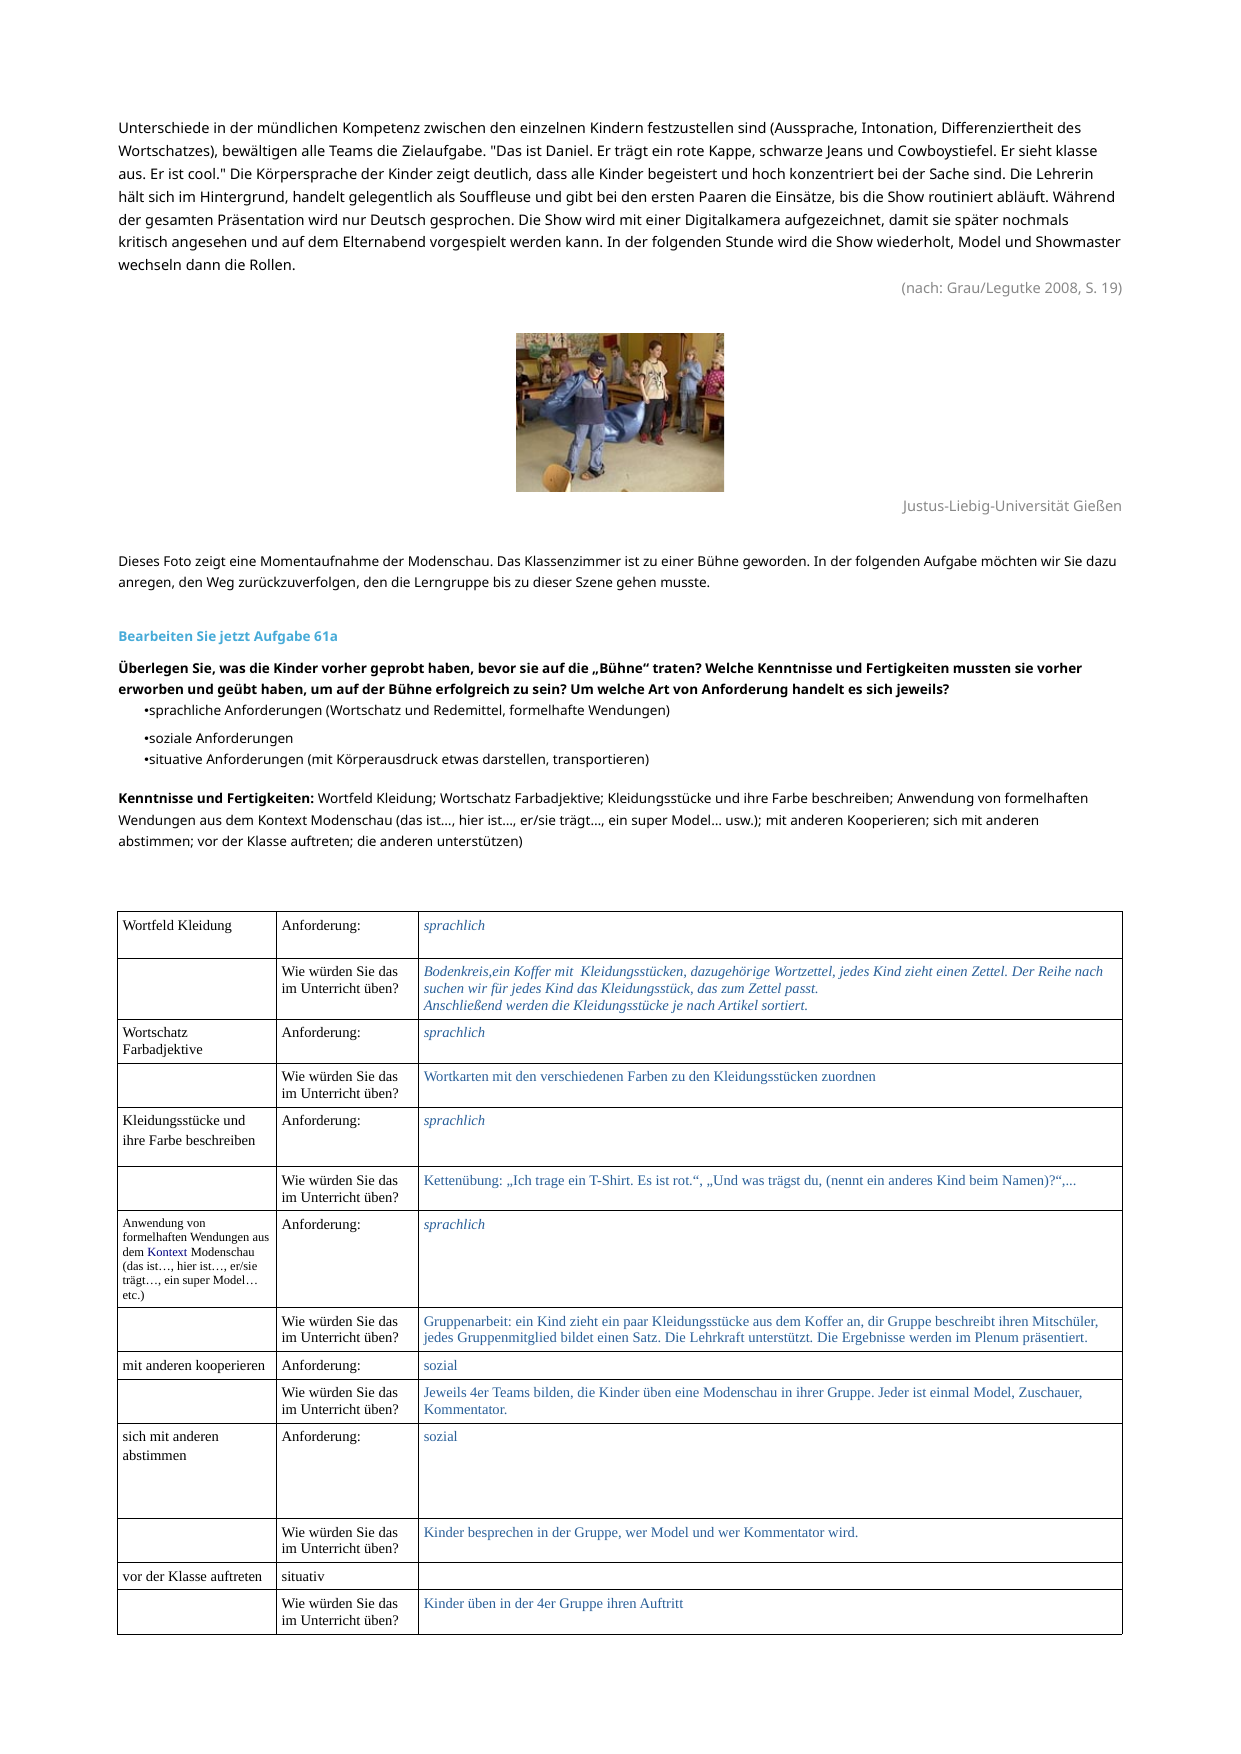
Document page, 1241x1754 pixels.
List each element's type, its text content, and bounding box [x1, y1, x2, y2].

table_cell [118, 1064, 276, 1107]
table_cell Kinder üben in der 4er Gruppe ihren Auftritt [419, 1590, 1122, 1633]
text Justus-Liebig-Universität Gießen [118, 496, 1122, 516]
table_cell Anforderung: [277, 1424, 418, 1518]
picture [516, 333, 725, 492]
table_header Anforderung: [277, 912, 418, 958]
table_cell Anforderung: [277, 1211, 418, 1307]
table_cell situativ [277, 1563, 418, 1589]
text Dieses Foto zeigt eine Momentaufnahme der Modenschau. Das Klassenzimmer ist zu einer Bühne geworden. In der folgenden Aufgabe möchten wir Sie dazu anregen, den Weg zurückzuverfolgen, den die Lerngruppe bis zu dieser Szene gehen musste. [118, 552, 1122, 592]
table_cell Wortschatz Farbadjektive [118, 1020, 276, 1063]
table_cell sich mit anderen abstimmen [118, 1424, 276, 1518]
table_header Wortfeld Kleidung [118, 912, 276, 958]
table_cell sprachlich [419, 1020, 1122, 1063]
text Kenntnisse und Fertigkeiten: Wortfeld Kleidung; Wortschatz Farbadjektive; Kleidungsstücke und ihre Farbe beschreiben; Anwendung von formelhaften Wendungen aus dem Kontext Modenschau (das ist…, hier ist…, er/sie trägt…, ein super Model… usw.); mit anderen Kooperieren; sich mit anderen abstimmen; vor der Klasse auftreten; die anderen unterstützen) [118, 789, 1122, 850]
table_cell Wie würden Sie das im Unterricht üben? [277, 1064, 418, 1107]
table_cell Gruppenarbeit: ein Kind zieht ein paar Kleidungsstücke aus dem Koffer an, dir Gruppe beschreibt ihren Mitschüler, jedes Gruppenmitglied bildet einen Satz. Die Lehrkraft unterstützt. Die Ergebnisse werden im Plenum präsentiert. [419, 1308, 1122, 1351]
table_cell Wie würden Sie das im Unterricht üben? [277, 959, 418, 1019]
table_cell Anwendung von formelhaften Wendungen aus dem Kontext Modenschau (das ist…, hier ist…, er/sie trägt…, ein super Model… etc.) [118, 1211, 276, 1307]
table_cell Kinder besprechen in der Gruppe, wer Model und wer Kommentator wird. [419, 1519, 1122, 1562]
table_cell Wie würden Sie das im Unterricht üben? [277, 1380, 418, 1422]
table_cell Wie würden Sie das im Unterricht üben? [277, 1519, 418, 1562]
table_cell [118, 1308, 276, 1351]
text Bearbeiten Sie jetzt Aufgabe 61a [118, 627, 1122, 646]
list soziale Anforderungen [118, 727, 1122, 748]
table_cell Jeweils 4er Teams bilden, die Kinder üben eine Modenschau in ihrer Gruppe. Jeder ist einmal Model, Zuschauer, Kommentator. [419, 1380, 1122, 1422]
table_cell Kettenübung: „Ich trage ein T-Shirt. Es ist rot.“, „Und was trägst du, (nennt ein anderes Kind beim Namen)?“,... [419, 1167, 1122, 1210]
table_cell [118, 1519, 276, 1562]
table_cell [419, 1563, 1122, 1589]
table_cell Anforderung: [277, 1352, 418, 1378]
table_cell sozial [419, 1424, 1122, 1518]
table_header sprachlich [419, 912, 1122, 958]
table_cell sprachlich [419, 1211, 1122, 1307]
table_cell mit anderen kooperieren [118, 1352, 276, 1378]
table_cell Wortkarten mit den verschiedenen Farben zu den Kleidungsstücken zuordnen [419, 1064, 1122, 1107]
list sprachliche Anforderungen (Wortschatz und Redemittel, formelhafte Wendungen) [118, 701, 1122, 720]
table_cell [118, 1590, 276, 1633]
table_cell sprachlich [419, 1108, 1122, 1166]
text Unterschiede in der mündlichen Kompetenz zwischen den einzelnen Kindern festzustellen sind (Aussprache, Intonation, Differenziertheit des Wortschatzes), bewältigen alle Teams die Zielaufgabe. "Das ist Daniel. Er trägt ein rote Kappe, schwarze Jeans und Cowboystiefel. Er sieht klasse aus. Er ist cool." Die Körpersprache der Kinder zeigt deutlich, dass alle Kinder begeistert und hoch konzentriert bei der Sache sind. Die Lehrerin hält sich im Hintergrund, handelt gelegentlich als Souffleuse und gibt bei den ersten Paaren die Einsätze, bis die Show routiniert abläuft. Während der gesamten Präsentation wird nur Deutsch gesprochen. Die Show wird mit einer Digitalkamera aufgezeichnet, damit sie später nochmals kritisch angesehen und auf dem Elternabend vorgespielt werden kann. In der folgenden Stunde wird die Show wiederholt, Model und Showmaster wechseln dann die Rollen. [118, 118, 1122, 275]
table_cell sozial [419, 1352, 1122, 1378]
text Überlegen Sie, was die Kinder vorher geprobt haben, bevor sie auf die „Bühne“ traten? Welche Kenntnisse und Fertigkeiten mussten sie vorher erworben und geübt haben, um auf der Bühne erfolgreich zu sein? Um welche Art von Anforderung handelt es sich jeweils? [118, 659, 1122, 698]
table_cell Anforderung: [277, 1108, 418, 1166]
table_cell Wie würden Sie das im Unterricht üben? [277, 1308, 418, 1351]
list situative Anforderungen (mit Körperausdruck etwas darstellen, transportieren) [118, 748, 1122, 769]
text (nach: Grau/Legutke 2008, S. 19) [118, 278, 1122, 298]
table_cell [118, 1380, 276, 1422]
table_cell Bodenkreis,ein Koffer mit Kleidungsstücken, dazugehörige Wortzettel, jedes Kind zieht einen Zettel. Der Reihe nach suchen wir für jedes Kind das Kleidungsstück, das zum Zettel passt. Anschließend werden die Kleidungsstücke je nach Artikel sortiert. [419, 959, 1122, 1019]
table_cell [118, 959, 276, 1019]
table_cell Wie würden Sie das im Unterricht üben? [277, 1590, 418, 1633]
table_cell vor der Klasse auftreten [118, 1563, 276, 1589]
table_cell [118, 1167, 276, 1210]
table_cell Wie würden Sie das im Unterricht üben? [277, 1167, 418, 1210]
table_cell Anforderung: [277, 1020, 418, 1063]
table_cell Kleidungsstücke und ihre Farbe beschreiben [118, 1108, 276, 1166]
